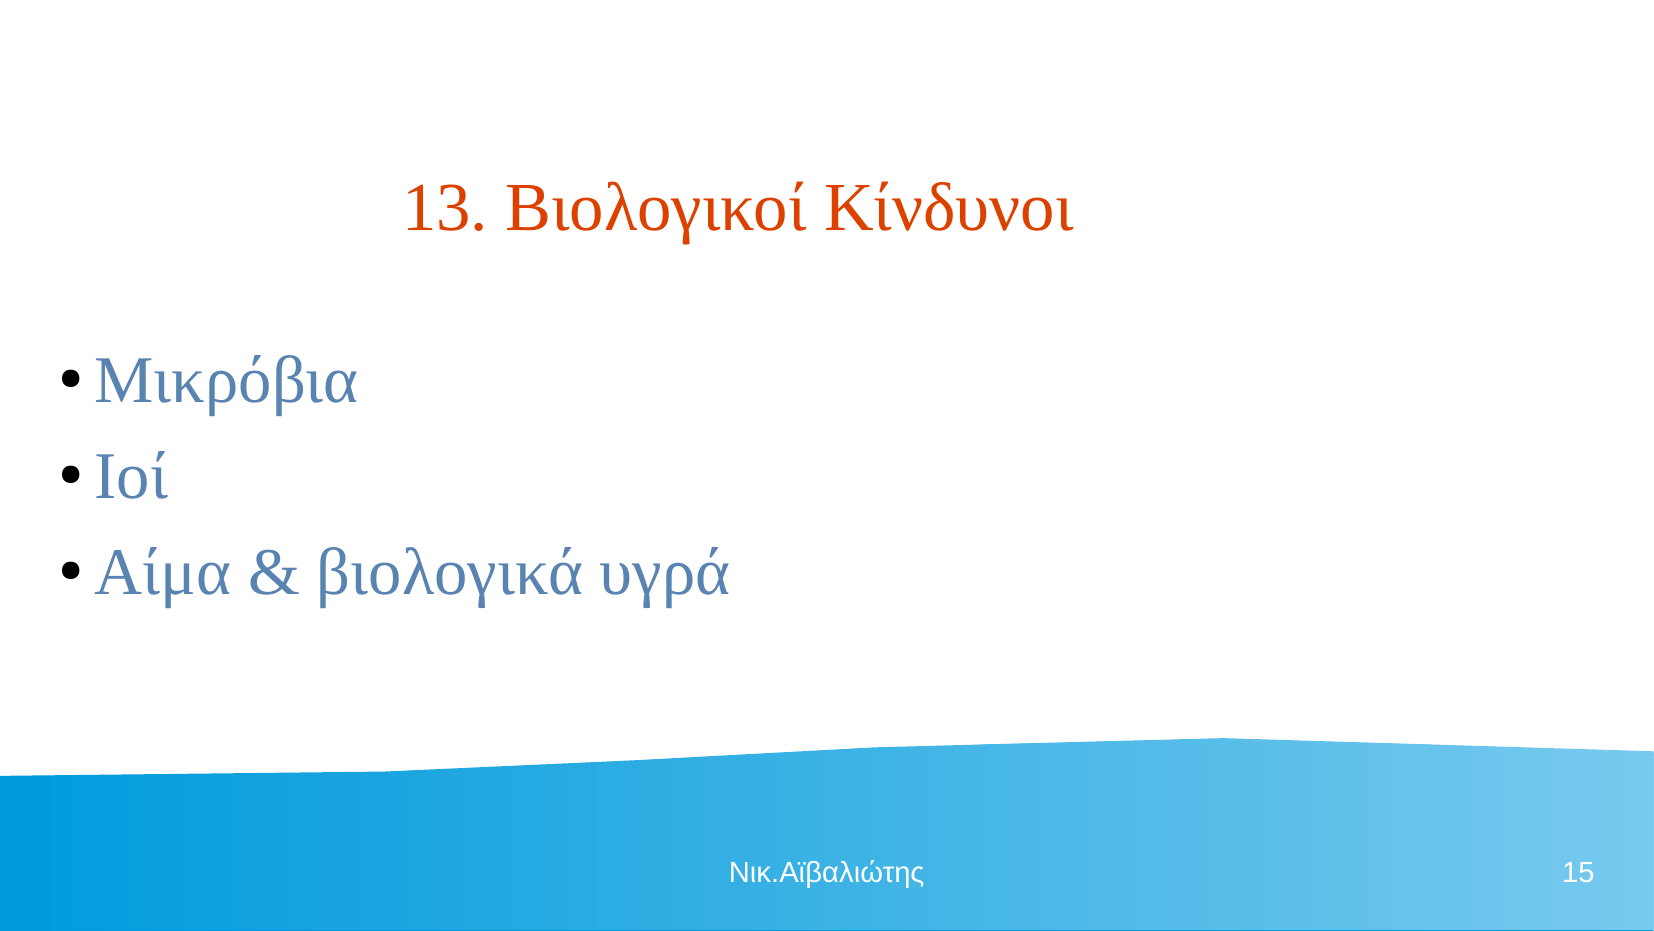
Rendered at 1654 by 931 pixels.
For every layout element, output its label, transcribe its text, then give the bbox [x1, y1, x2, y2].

list Μικρόβια Ιοί Αίμα & βιολογικά υγρά [59, 265, 1595, 739]
title 13. Βιολογικοί Κίνδυνοι [0, 118, 1477, 296]
